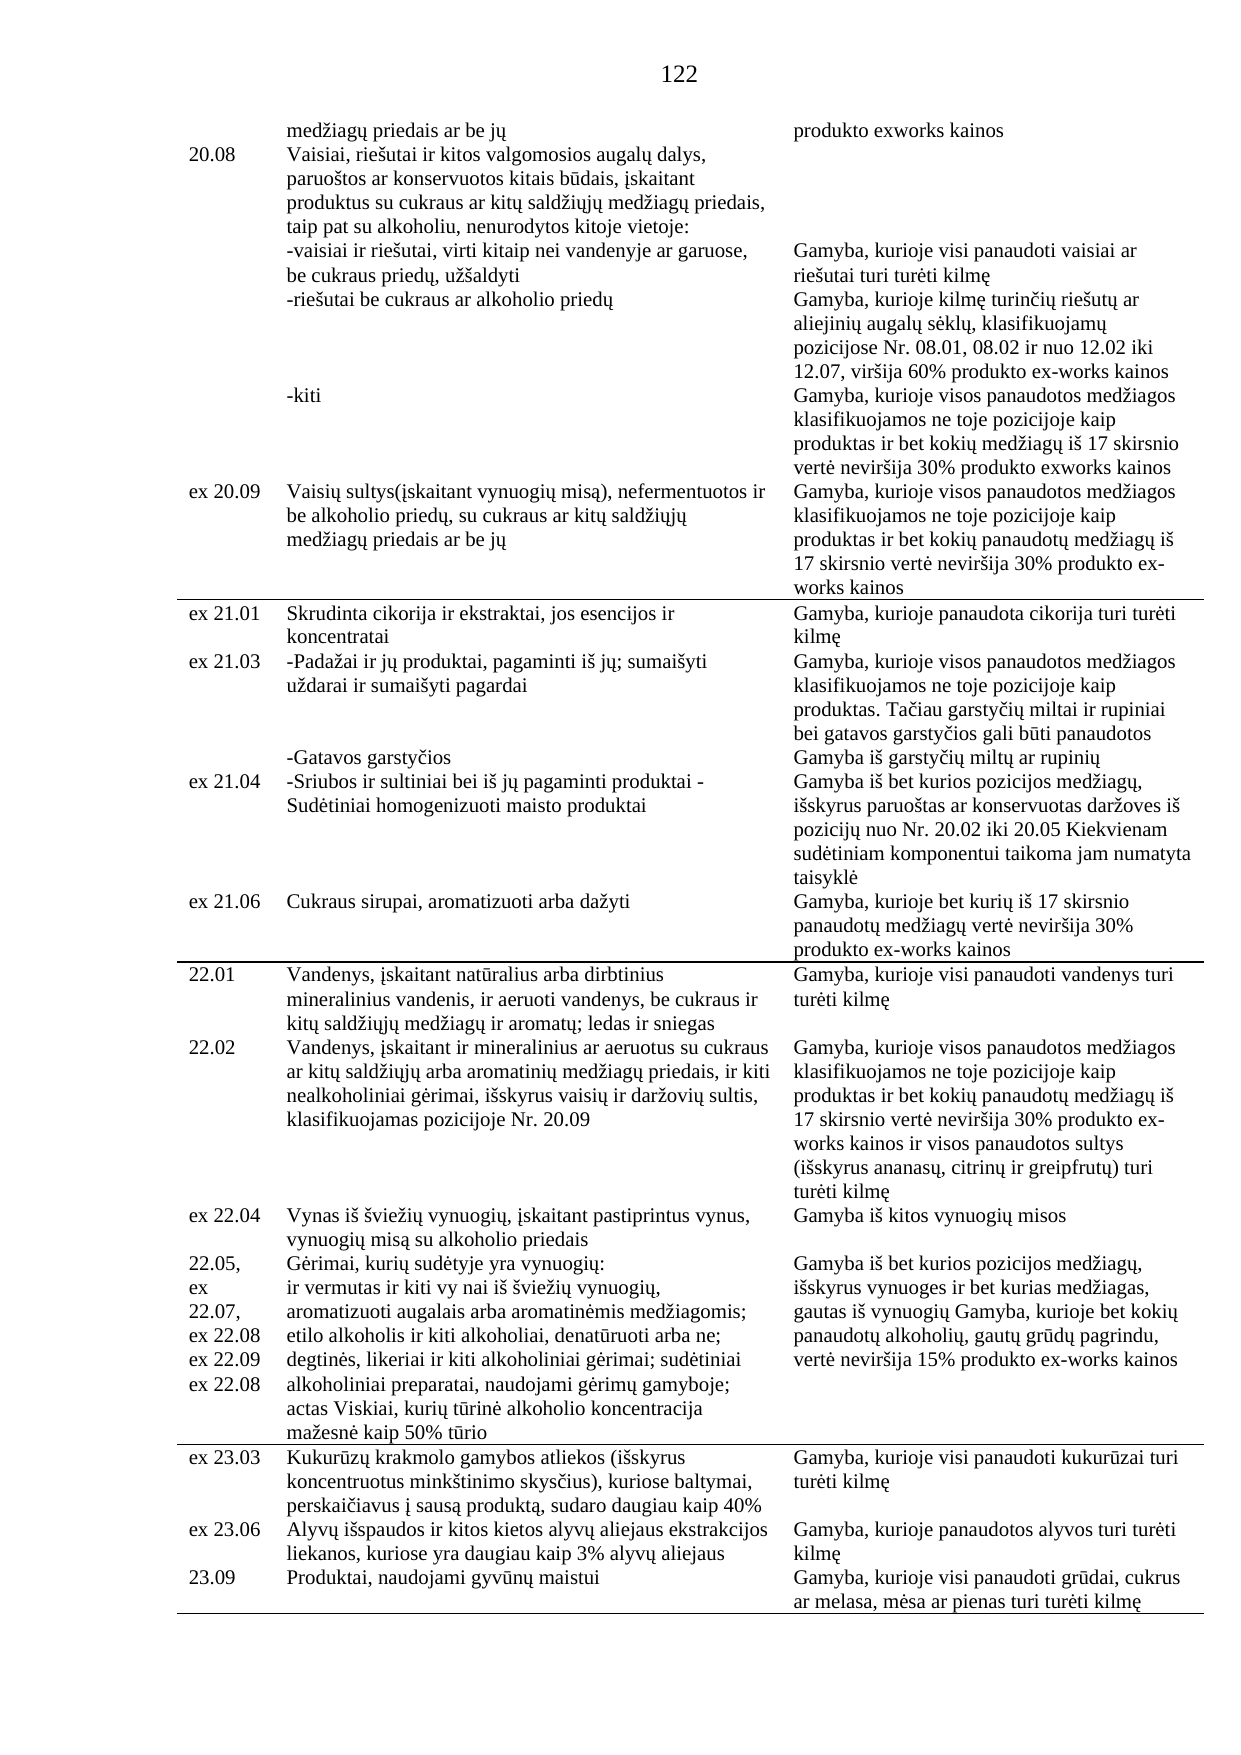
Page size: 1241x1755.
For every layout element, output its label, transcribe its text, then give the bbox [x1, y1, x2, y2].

table_cell Vaisių sultys(įskaitant vynuogių misą), nefermentuotos ir be alkoholio priedų, su cukraus ar kitų saldžiųjų medžiagų priedais ar be jų [275, 479, 782, 599]
table_cell ex 23.03 [177, 1445, 275, 1517]
table_cell -vaisiai ir riešutai, virti kitaip nei vandenyje ar garuose, be cukraus priedų, užšaldyti [275, 239, 782, 287]
table_cell 22.05, ex 22.07, ex 22.08 ex 22.09 ex 22.08 [177, 1251, 275, 1444]
table_cell Alyvų išspaudos ir kitos kietos alyvų aliejaus ekstrakcijos liekanos, kuriose yra daugiau kaip 3% alyvų aliejaus [275, 1517, 782, 1565]
table_cell -Sriubos ir sultiniai bei iš jų pagaminti produktai -Sudėtiniai homogenizuoti maisto produktai [275, 769, 782, 889]
table_cell Gamyba, kurioje visos panaudotos medžiagos klasifikuojamos ne toje pozicijoje kaip produktas ir bet kokių panaudotų medžiagų iš 17 skirsnio vertė neviršija 30% produkto ex-works kainos ir visos panaudotos sultys (išskyrus ananasų, citrinų ir greipfrutų) turi turėti kilmę [782, 1035, 1204, 1203]
table_cell ex 20.09 [177, 479, 275, 599]
table_cell [177, 118, 275, 142]
table_cell [177, 239, 275, 287]
table_cell Gamyba iš bet kurios pozicijos medžiagų, išskyrus vynuoges ir bet kurias medžiagas, gautas iš vynuogių Gamyba, kurioje bet kokių panaudotų alkoholių, gautų grūdų pagrindu, vertė neviršija 15% produkto ex-works kainos [782, 1251, 1204, 1444]
table_cell Gamyba iš kitos vynuogių misos [782, 1203, 1204, 1251]
table_cell -Gatavos garstyčios [275, 745, 782, 769]
table_cell Skrudinta cikorija ir ekstraktai, jos esencijos ir koncentratai [275, 600, 782, 648]
table_cell Gamyba, kurioje visi panaudoti grūdai, cukrus ar melasa, mėsa ar pienas turi turėti kilmę [782, 1565, 1204, 1613]
table_cell medžiagų priedais ar be jų [275, 118, 782, 142]
table_cell Gamyba, kurioje panaudotos alyvos turi turėti kilmę [782, 1517, 1204, 1565]
table_cell Vandenys, įskaitant ir mineralinius ar aeruotus su cukraus ar kitų saldžiųjų arba aromatinių medžiagų priedais, ir kiti nealkoholiniai gėrimai, išskyrus vaisių ir daržovių sultis, klasifikuojamas pozicijoje Nr. 20.09 [275, 1035, 782, 1203]
table_cell ex 23.06 [177, 1517, 275, 1565]
table_cell -Padažai ir jų produktai, pagaminti iš jų; sumaišyti uždarai ir sumaišyti pagardai [275, 649, 782, 745]
table_cell ex 21.01 [177, 600, 275, 648]
table_cell Kukurūzų krakmolo gamybos atliekos (išskyrus koncentruotus minkštinimo skysčius), kuriose baltymai, perskaičiavus į sausą produktą, sudaro daugiau kaip 40% [275, 1445, 782, 1517]
table_cell ex 22.04 [177, 1203, 275, 1251]
table_cell 22.02 [177, 1035, 275, 1203]
table_cell Vandenys, įskaitant natūralius arba dirbtinius mineralinius vandenis, ir aeruoti vandenys, be cukraus ir kitų saldžiųjų medžiagų ir aromatų; ledas ir sniegas [275, 963, 782, 1034]
table_cell Gamyba iš bet kurios pozicijos medžiagų, išskyrus paruoštas ar konservuotas daržoves iš pozicijų nuo Nr. 20.02 iki 20.05 Kiekvienam sudėtiniam komponentui taikoma jam numatyta taisyklė [782, 769, 1204, 889]
table_cell Gamyba, kurioje visos panaudotos medžiagos klasifikuojamos ne toje pozicijoje kaip produktas. Tačiau garstyčių miltai ir rupiniai bei gatavos garstyčios gali būti panaudotos [782, 649, 1204, 745]
table_cell Cukraus sirupai, aromatizuoti arba dažyti [275, 889, 782, 961]
table_cell 22.01 [177, 963, 275, 1034]
table_cell Gamyba, kurioje visi panaudoti vandenys turi turėti kilmę [782, 963, 1204, 1034]
table_cell Gamyba, kurioje visos panaudotos medžiagos klasifikuojamos ne toje pozicijoje kaip produktas ir bet kokių medžiagų iš 17 skirsnio vertė neviršija 30% produkto exworks kainos [782, 383, 1204, 479]
table_cell ex 21.04 [177, 769, 275, 889]
table_cell Gamyba, kurioje kilmę turinčių riešutų ar aliejinių augalų sėklų, klasifikuojamų pozicijose Nr. 08.01, 08.02 ir nuo 12.02 iki 12.07, viršija 60% produkto ex-works kainos [782, 287, 1204, 383]
table_cell 20.08 [177, 142, 275, 238]
table_cell [177, 383, 275, 479]
table_cell produkto exworks kainos [782, 118, 1204, 142]
table_cell [782, 142, 1204, 238]
table_cell 23.09 [177, 1565, 275, 1613]
table_cell Gamyba iš garstyčių miltų ar rupinių [782, 745, 1204, 769]
table_cell Produktai, naudojami gyvūnų maistui [275, 1565, 782, 1613]
table_cell [177, 287, 275, 383]
table_cell Vaisiai, riešutai ir kitos valgomosios augalų dalys, paruoštos ar konservuotos kitais būdais, įskaitant produktus su cukraus ar kitų saldžiųjų medžiagų priedais, taip pat su alkoholiu, nenurodytos kitoje vietoje: [275, 142, 782, 238]
table_cell Gamyba, kurioje visi panaudoti kukurūzai turi turėti kilmę [782, 1445, 1204, 1517]
table_cell ex 21.06 [177, 889, 275, 961]
table_cell [177, 745, 275, 769]
table_cell Gamyba, kurioje visi panaudoti vaisiai ar riešutai turi turėti kilmę [782, 239, 1204, 287]
table_cell Gamyba, kurioje panaudota cikorija turi turėti kilmę [782, 600, 1204, 648]
table_cell -riešutai be cukraus ar alkoholio priedų [275, 287, 782, 383]
table_cell Gamyba, kurioje bet kurių iš 17 skirsnio panaudotų medžiagų vertė neviršija 30% produkto ex-works kainos [782, 889, 1204, 961]
table_cell Gamyba, kurioje visos panaudotos medžiagos klasifikuojamos ne toje pozicijoje kaip produktas ir bet kokių panaudotų medžiagų iš 17 skirsnio vertė neviršija 30% produkto ex-works kainos [782, 479, 1204, 599]
table_cell Gėrimai, kurių sudėtyje yra vynuogių: ir vermutas ir kiti vy nai iš šviežių vynuogių, aromatizuoti augalais arba aromatinėmis medžiagomis; etilo alkoholis ir kiti alkoholiai, denatūruoti arba ne; degtinės, likeriai ir kiti alkoholiniai gėrimai; sudėtiniai alkoholiniai preparatai, naudojami gėrimų gamyboje; actas Viskiai, kurių tūrinė alkoholio koncentracija mažesnė kaip 50% tūrio [275, 1251, 782, 1444]
table_cell Vynas iš šviežių vynuogių, įskaitant pastiprintus vynus, vynuogių misą su alkoholio priedais [275, 1203, 782, 1251]
table_cell -kiti [275, 383, 782, 479]
table_cell ex 21.03 [177, 649, 275, 745]
